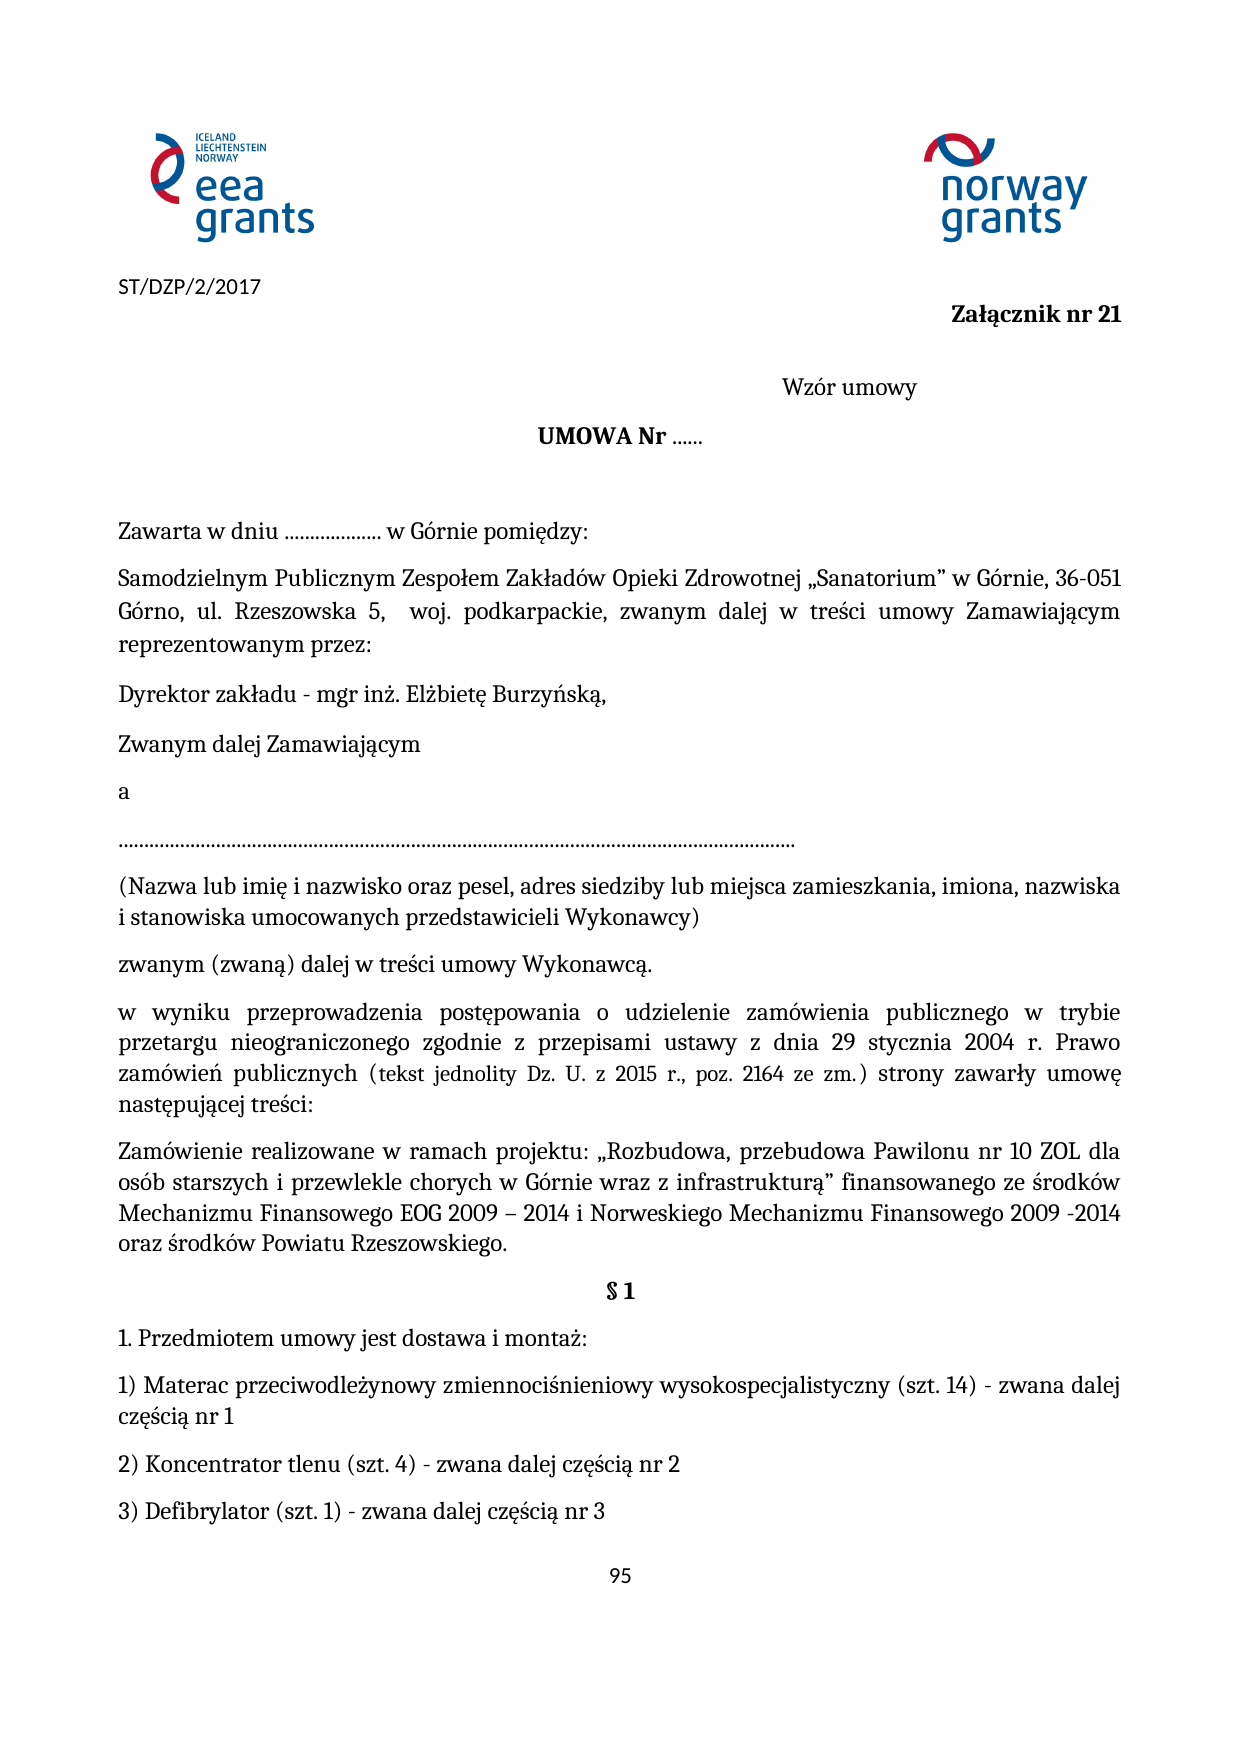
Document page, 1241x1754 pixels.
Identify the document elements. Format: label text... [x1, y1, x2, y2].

text § 1 [118, 1277, 1122, 1305]
text Dyrektor zakładu - mgr inż. Elżbietę Burzyńską, [118, 680, 1122, 709]
text Zawarta w dniu ................... w Górnie pomiędzy: [118, 517, 1122, 546]
text .................................................................................................................................... [118, 824, 1122, 853]
text Samodzielnym Publicznym Zespołem Zakładów Opieki Zdrowotnej „Sanatorium” w Górnie, 36-051 Górno, ul. Rzeszowska 5, woj. podkarpackie, zwanym dalej w treści umowy Zamawiającym reprezentowanym przez: [118, 564, 1122, 659]
text a [118, 777, 1122, 806]
text Zwanym dalej Zamawiającym [118, 730, 1122, 758]
text Załącznik nr 21 [118, 300, 1122, 329]
text 1) Materac przeciwodleżynowy zmiennociśnieniowy wysokospecjalistyczny (szt. 14) - zwana dalej częścią nr 1 [118, 1371, 1122, 1431]
text 1. Przedmiotem umowy jest dostawa i montaż: [118, 1324, 1122, 1353]
text w wyniku przeprowadzenia postępowania o udzielenie zamówienia publicznego w trybie przetargu nieograniczonego zgodnie z przepisami ustawy z dnia 29 stycznia 2004 r. Prawo zamówień publicznych (tekst jednolity Dz. U. z 2015 r., poz. 2164 ze zm.) strony zawarły umowę następującej treści: [118, 997, 1122, 1118]
text UMOWA Nr ...... [118, 422, 1122, 451]
text zwanym (zwaną) dalej w treści umowy Wykonawcą. [118, 950, 1122, 979]
text 3) Defibrylator (szt. 1) - zwana dalej częścią nr 3 [118, 1497, 1122, 1526]
subtitle Wzór umowy [118, 373, 1122, 401]
text (Nazwa lub imię i nazwisko oraz pesel, adres siedziby lub miejsca zamieszkania, imiona, nazwiska i stanowiska umocowanych przedstawicieli Wykonawcy) [118, 872, 1122, 931]
text 2) Koncentrator tlenu (szt. 4) - zwana dalej częścią nr 2 [118, 1449, 1122, 1478]
text Zamówienie realizowane w ramach projektu: „Rozbudowa, przebudowa Pawilonu nr 10 ZOL dla osób starszych i przewlekle chorych w Górnie wraz z infrastrukturą” finansowanego ze środków Mechanizmu Finansowego EOG 2009 – 2014 i Norweskiego Mechanizmu Finansowego 2009 -2014 oraz środków Powiatu Rzeszowskiego. [118, 1137, 1122, 1258]
